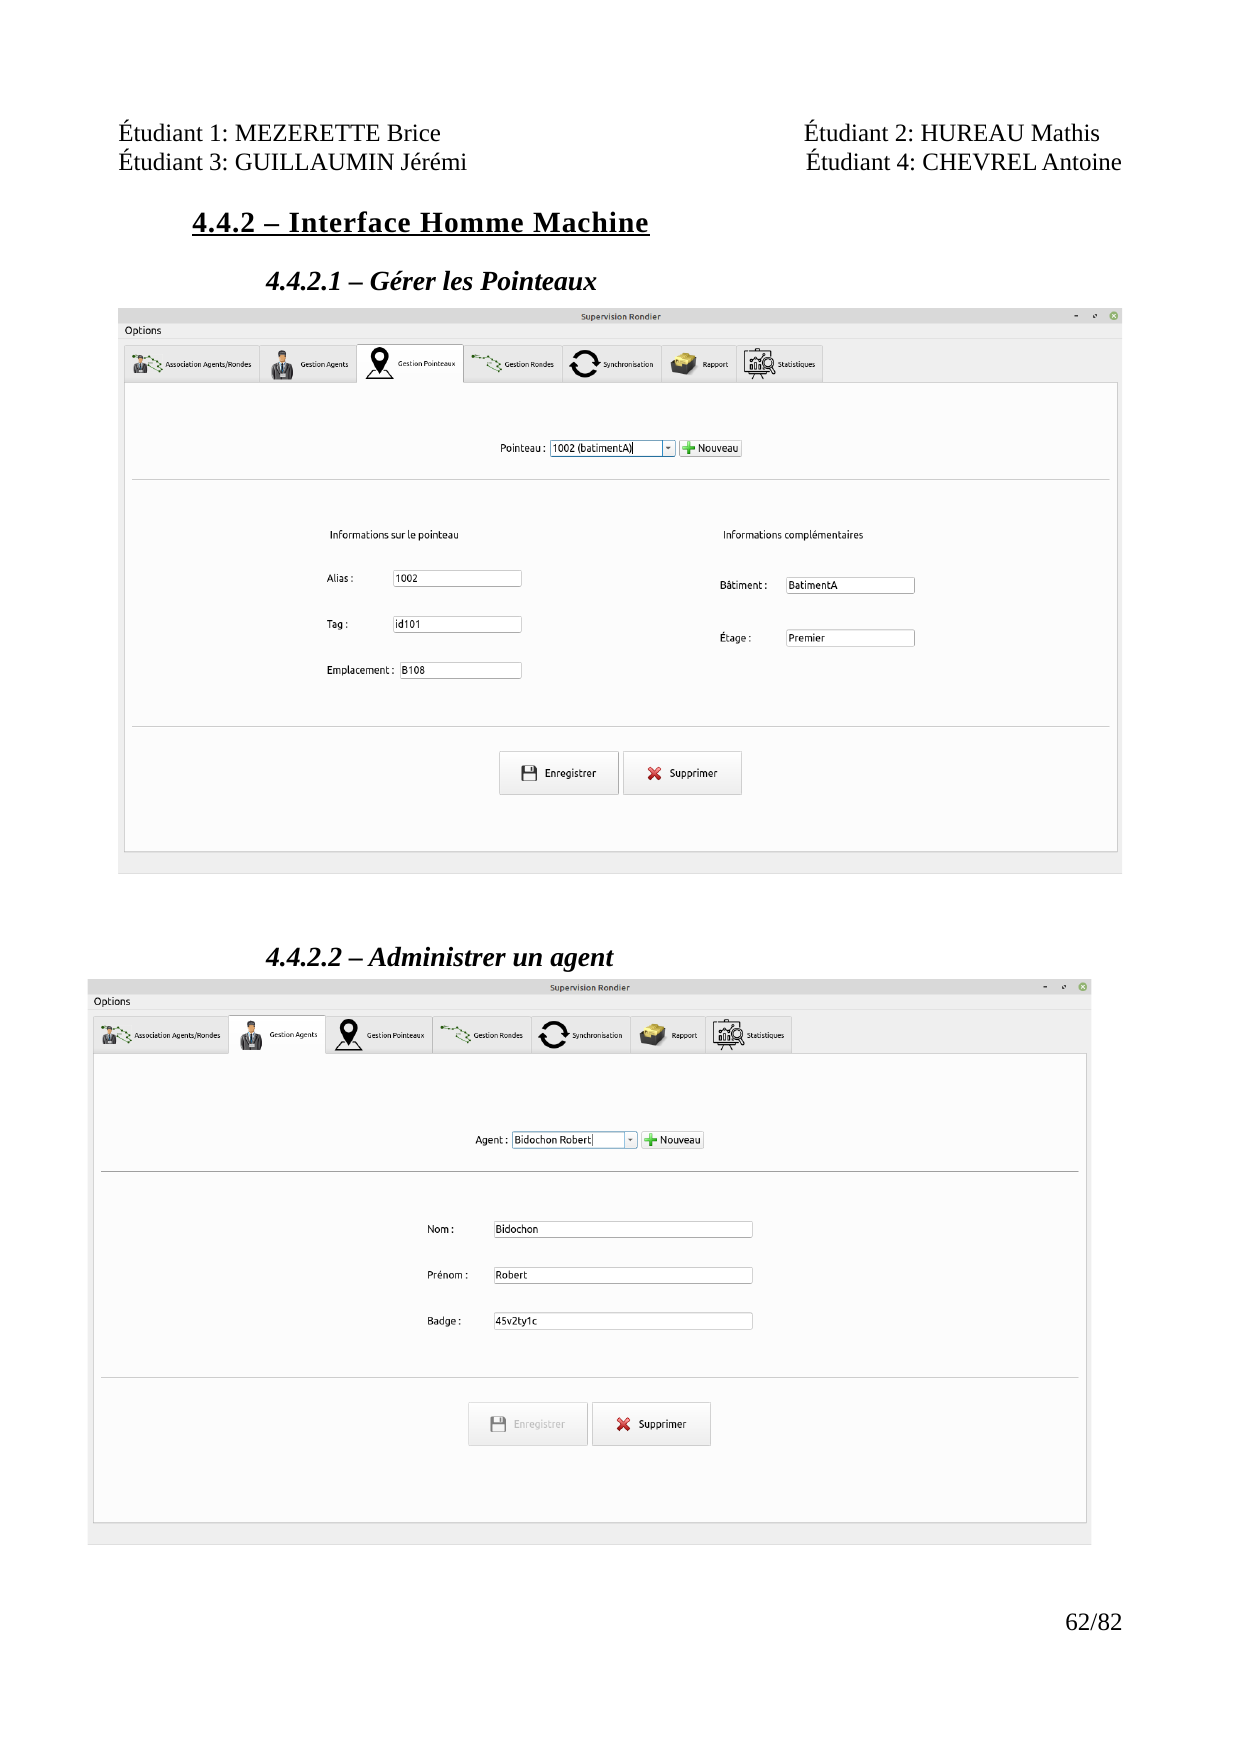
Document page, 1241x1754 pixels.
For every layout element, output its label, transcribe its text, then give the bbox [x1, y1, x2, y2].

subtitle 4.4.2 – Interface Homme Machine [118, 205, 1122, 239]
subtitle 4.4.2.1 – Gérer les Pointeaux [118, 264, 1122, 296]
picture [87, 979, 1092, 1545]
picture [118, 308, 1123, 874]
subtitle 4.4.2.2 – Administrer un agent [118, 940, 1122, 972]
